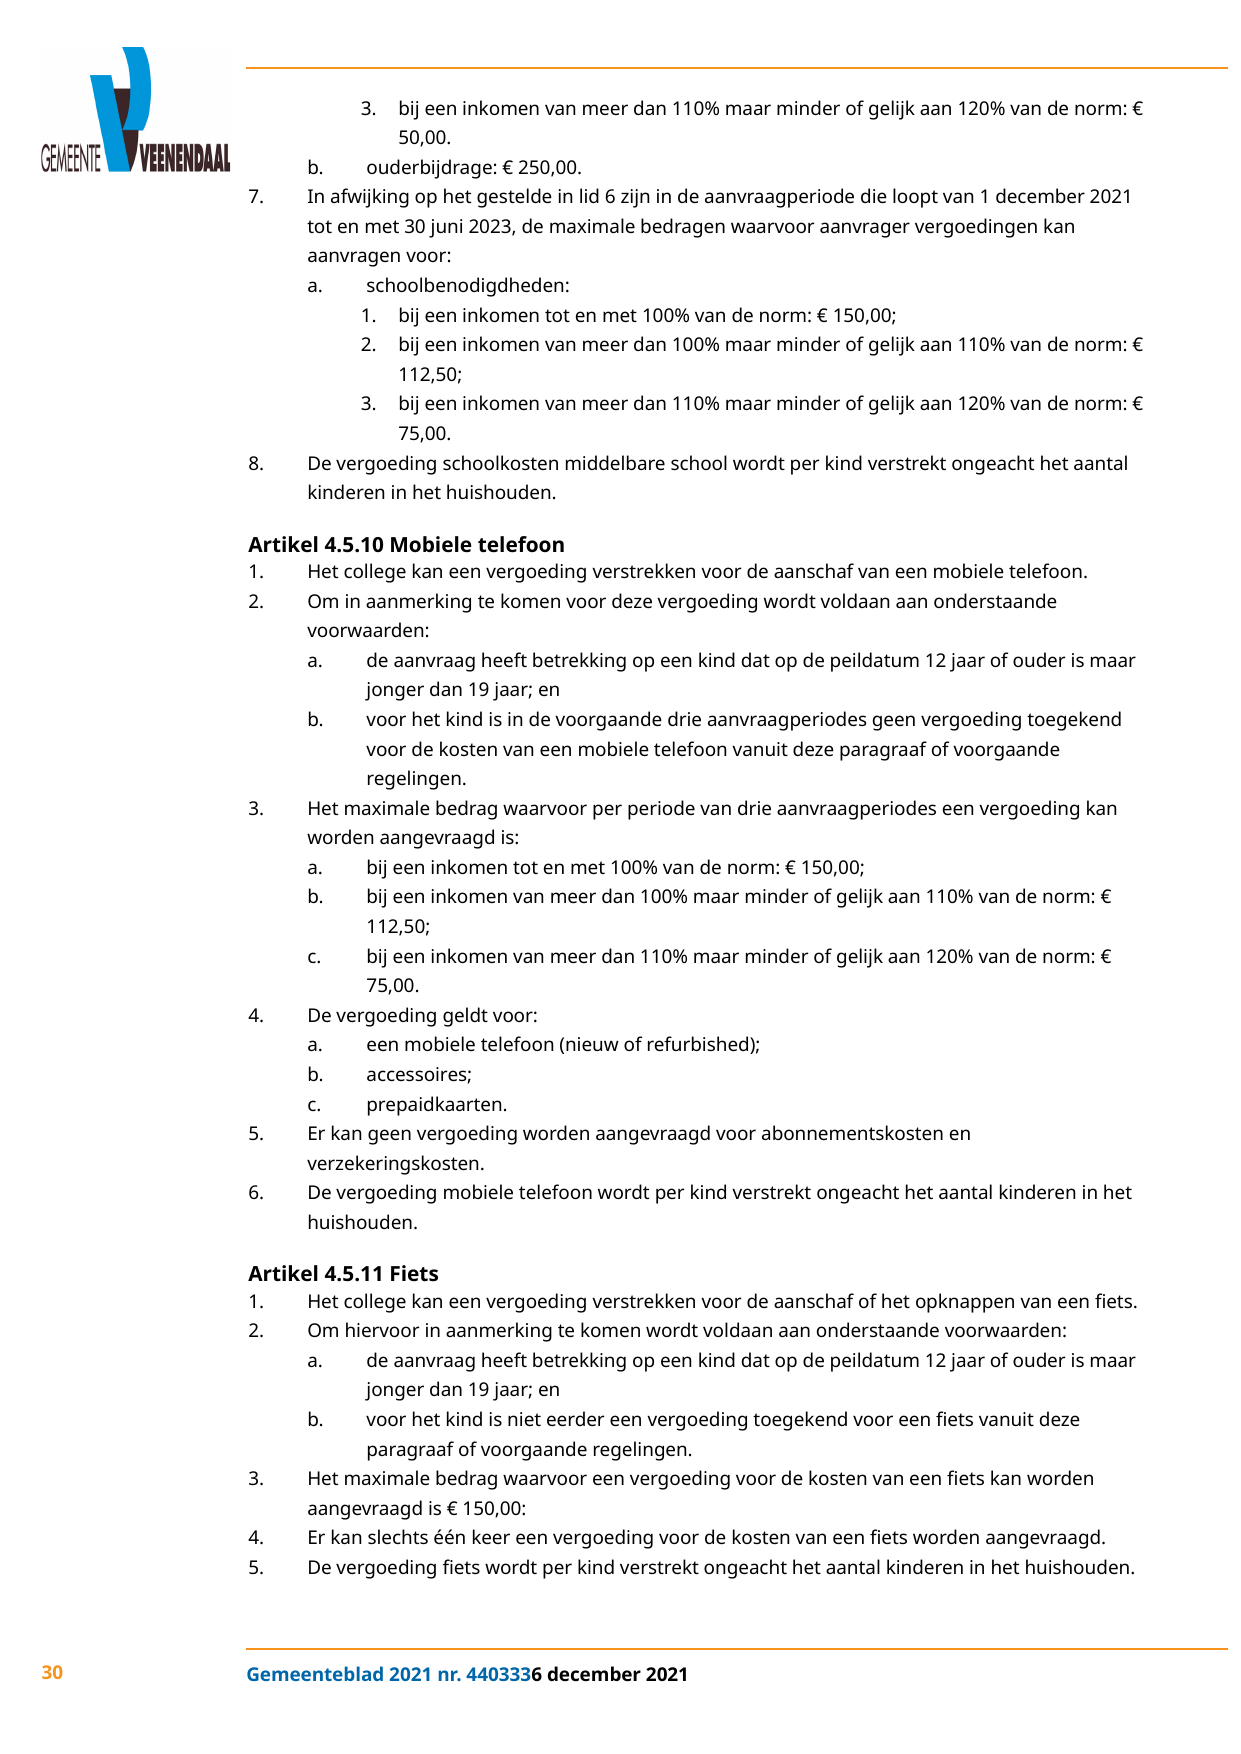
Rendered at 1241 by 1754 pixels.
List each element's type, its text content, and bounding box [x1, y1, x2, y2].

list bij een inkomen tot en met 100% van de norm: € 150,00; [361, 302, 1152, 328]
list voor het kind is niet eerder een vergoeding toegekend voor een fiets vanuit deze paragraaf of voorgaande regelingen. [307, 1406, 1152, 1462]
text Artikel 4.5.11 Fiets [248, 1259, 1152, 1288]
list Het college kan een vergoeding verstrekken voor de aanschaf van een mobiele telefoon. [248, 558, 1152, 584]
list bij een inkomen van meer dan 100% maar minder of gelijk aan 110% van de norm: € 112,50; [307, 884, 1152, 939]
list In afwijking op het gestelde in lid 6 zijn in de aanvraagperiode die loopt van 1 december 2021 tot en met 30 juni 2023, de maximale bedragen waarvoor aanvrager vergoedingen kan aanvragen voor: [248, 183, 1152, 268]
list Het college kan een vergoeding verstrekken voor de aanschaf of het opknappen van een fiets. [248, 1288, 1152, 1314]
text Artikel 4.5.10 Mobiele telefoon [248, 530, 1152, 558]
list De vergoeding schoolkosten middelbare school wordt per kind verstrekt ongeacht het aantal kinderen in het huishouden. [248, 450, 1152, 505]
list een mobiele telefoon (nieuw of refurbished); [307, 1032, 1152, 1057]
picture [41, 47, 130, 172]
list accessoires; [307, 1061, 1152, 1087]
list schoolbenodigdheden: [307, 272, 1152, 298]
list bij een inkomen van meer dan 110% maar minder of gelijk aan 120% van de norm: € 50,00. [361, 95, 1152, 150]
list de aanvraag heeft betrekking op een kind dat op de peildatum 12 jaar of ouder is maar jonger dan 19 jaar; en [307, 1347, 1152, 1402]
list Het maximale bedrag waarvoor een vergoeding voor de kosten van een fiets kan worden aangevraagd is € 150,00: [248, 1465, 1152, 1521]
list Om hiervoor in aanmerking te komen wordt voldaan aan onderstaande voorwaarden: [248, 1317, 1152, 1343]
list Om in aanmerking te komen voor deze vergoeding wordt voldaan aan onderstaande voorwaarden: [248, 588, 1152, 643]
list Het maximale bedrag waarvoor per periode van drie aanvraagperiodes een vergoeding kan worden aangevraagd is: [248, 795, 1152, 850]
list De vergoeding geldt voor: [248, 1002, 1152, 1028]
picture [123, 47, 231, 172]
list voor het kind is in de voorgaande drie aanvraagperiodes geen vergoeding toegekend voor de kosten van een mobiele telefoon vanuit deze paragraaf of voorgaande regelingen. [307, 706, 1152, 791]
list de aanvraag heeft betrekking op een kind dat op de peildatum 12 jaar of ouder is maar jonger dan 19 jaar; en [307, 647, 1152, 702]
list De vergoeding fiets wordt per kind verstrekt ongeacht het aantal kinderen in het huishouden. [248, 1554, 1152, 1580]
list bij een inkomen van meer dan 110% maar minder of gelijk aan 120% van de norm: € 75,00. [307, 943, 1152, 998]
list prepaidkaarten. [307, 1091, 1152, 1116]
list Er kan geen vergoeding worden aangevraagd voor abonnementskosten en verzekeringskosten. [248, 1120, 1152, 1176]
list De vergoeding mobiele telefoon wordt per kind verstrekt ongeacht het aantal kinderen in het huishouden. [248, 1179, 1152, 1235]
list Er kan slechts één keer een vergoeding voor de kosten van een fiets worden aangevraagd. [248, 1524, 1152, 1550]
list bij een inkomen van meer dan 100% maar minder of gelijk aan 110% van de norm: € 112,50; [361, 331, 1152, 387]
list bij een inkomen van meer dan 110% maar minder of gelijk aan 120% van de norm: € 75,00. [361, 391, 1152, 446]
list bij een inkomen tot en met 100% van de norm: € 150,00; [307, 854, 1152, 880]
list ouderbijdrage: € 250,00. [307, 154, 1152, 180]
